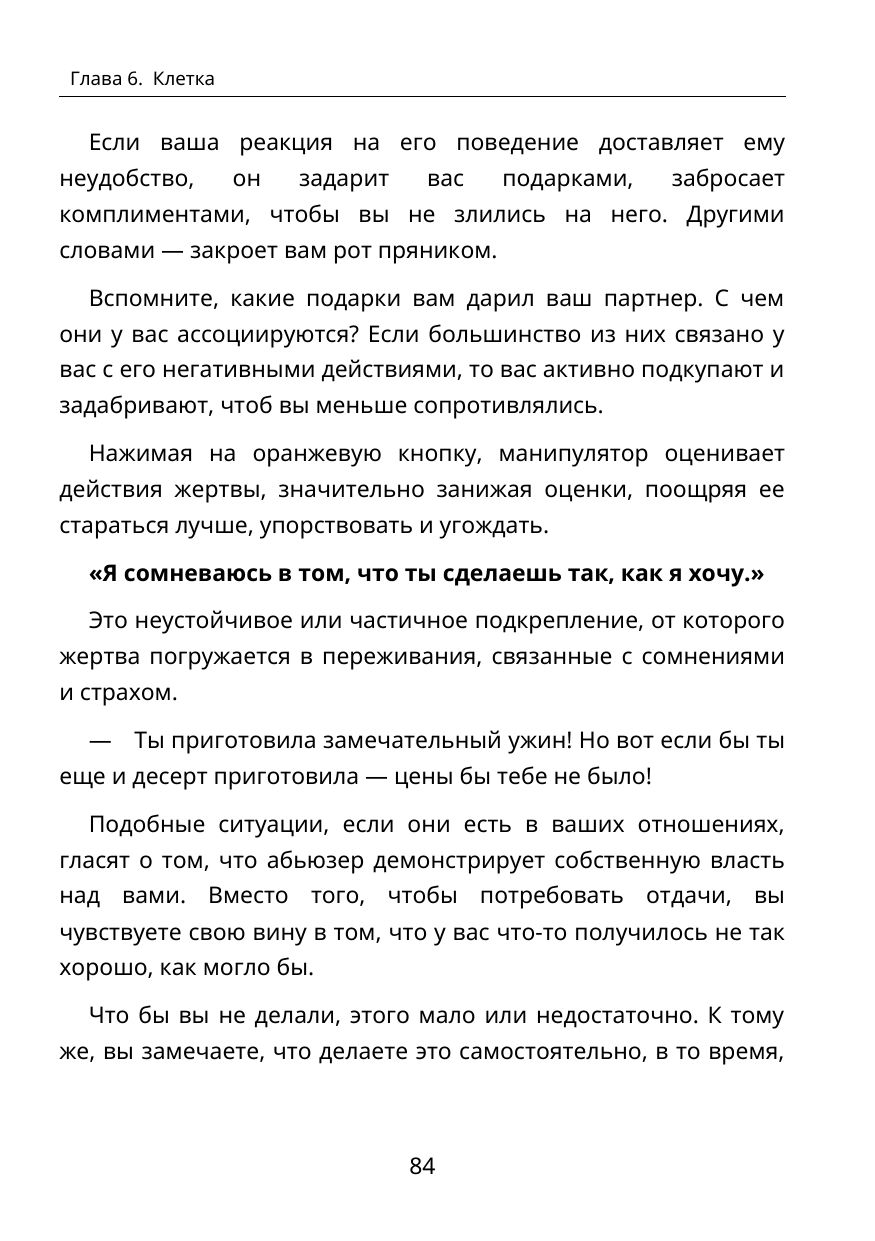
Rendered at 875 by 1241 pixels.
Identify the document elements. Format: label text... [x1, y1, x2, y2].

list Ты приготовила замечательный ужин! Но вот если бы ты еще и десерт приготовила — цены бы тебе не было! [59, 724, 786, 791]
text Это неустойчивое или частичное подкрепление, от которого жертва погружается в переживания, связанные с сомнениями и страхом. [59, 604, 786, 707]
text «Я сомневаюсь в том, что ты сделаешь так, как я хочу.» [59, 557, 786, 588]
text Если ваша реакция на его поведение доставляет ему неудобство, он задарит вас подарками, забросает комплиментами, чтобы вы не злились на него. Другими словами — закроет вам рот пряником. [59, 126, 786, 265]
text Нажимая на оранжевую кнопку, манипулятор оценивает действия жертвы, значительно занижая оценки, поощряя ее стараться лучше, упорствовать и угождать. [59, 437, 786, 540]
text Подобные ситуации, если они есть в ваших отношениях, гласят о том, что абьюзер демонстрирует собственную власть над вами. Вместо того, чтобы потребовать отдачи, вы чувствуете свою вину в том, что у вас что-то получилось не так хорошо, как могло бы. [59, 808, 786, 983]
text Вспомните, какие подарки вам дарил ваш партнер. С чем они у вас ассоциируются? Если большинство из них связано у вас с его негативными действиями, то вас активно подкупают и задабривают, чтоб вы меньше сопротивлялись. [59, 282, 786, 421]
text Что бы вы не делали, этого мало или недостаточно. К тому же, вы замечаете, что делаете это самостоятельно, в то время, [59, 999, 786, 1066]
